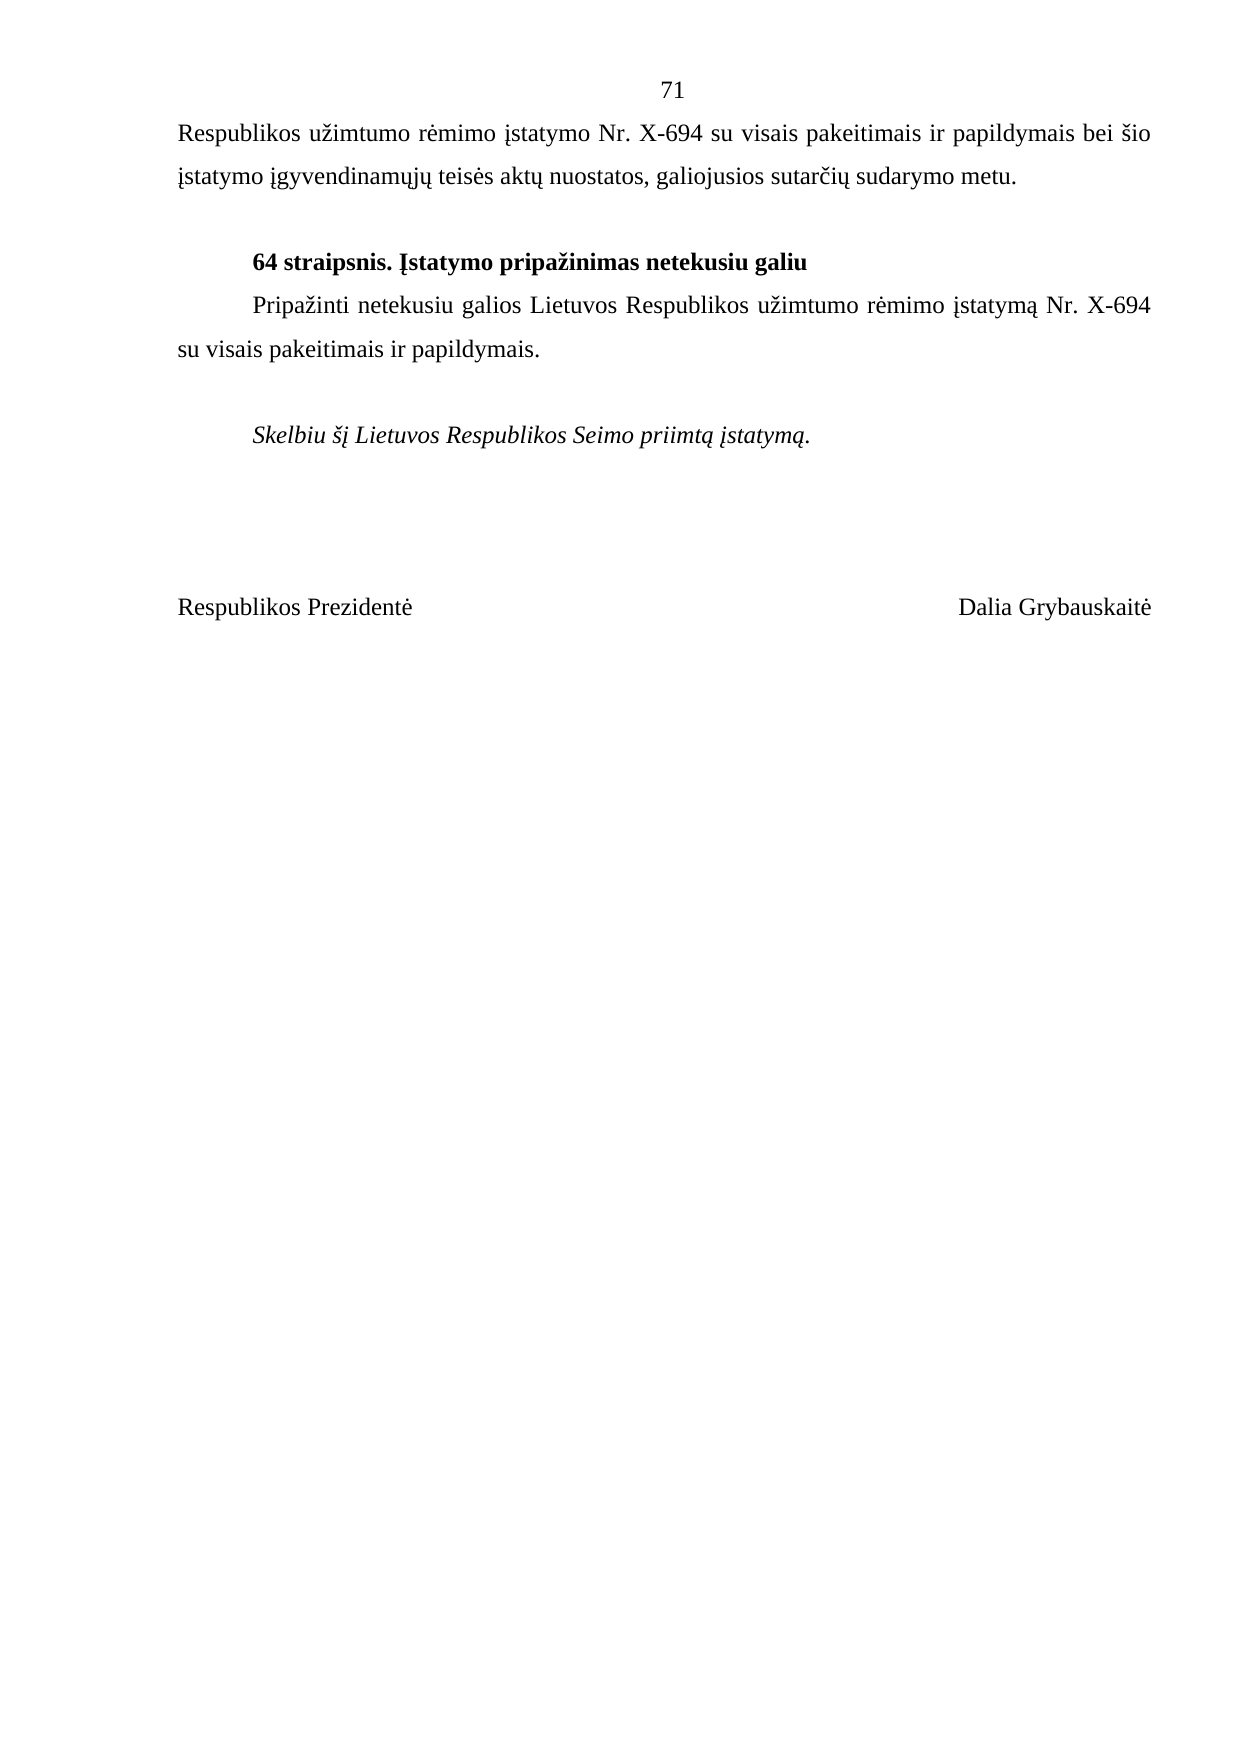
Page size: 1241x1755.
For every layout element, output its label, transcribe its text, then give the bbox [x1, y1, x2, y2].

text Pripažinti netekusiu galios Lietuvos Respublikos užimtumo rėmimo įstatymą Nr. X-694 su visais pakeitimais ir papildymais. [177, 291, 1152, 362]
text 64 straipsnis. Įstatymo pripažinimas netekusiu galiu [177, 247, 1152, 276]
text Respublikos užimtumo rėmimo įstatymo Nr. X-694 su visais pakeitimais ir papildymais bei šio įstatymo įgyvendinamųjų teisės aktų nuostatos, galiojusios sutarčių sudarymo metu. [177, 118, 1152, 190]
text Skelbiu šį Lietuvos Respublikos Seimo priimtą įstatymą. [177, 420, 1152, 449]
text Respublikos Prezidentė Dalia Grybauskaitė [177, 592, 1152, 621]
